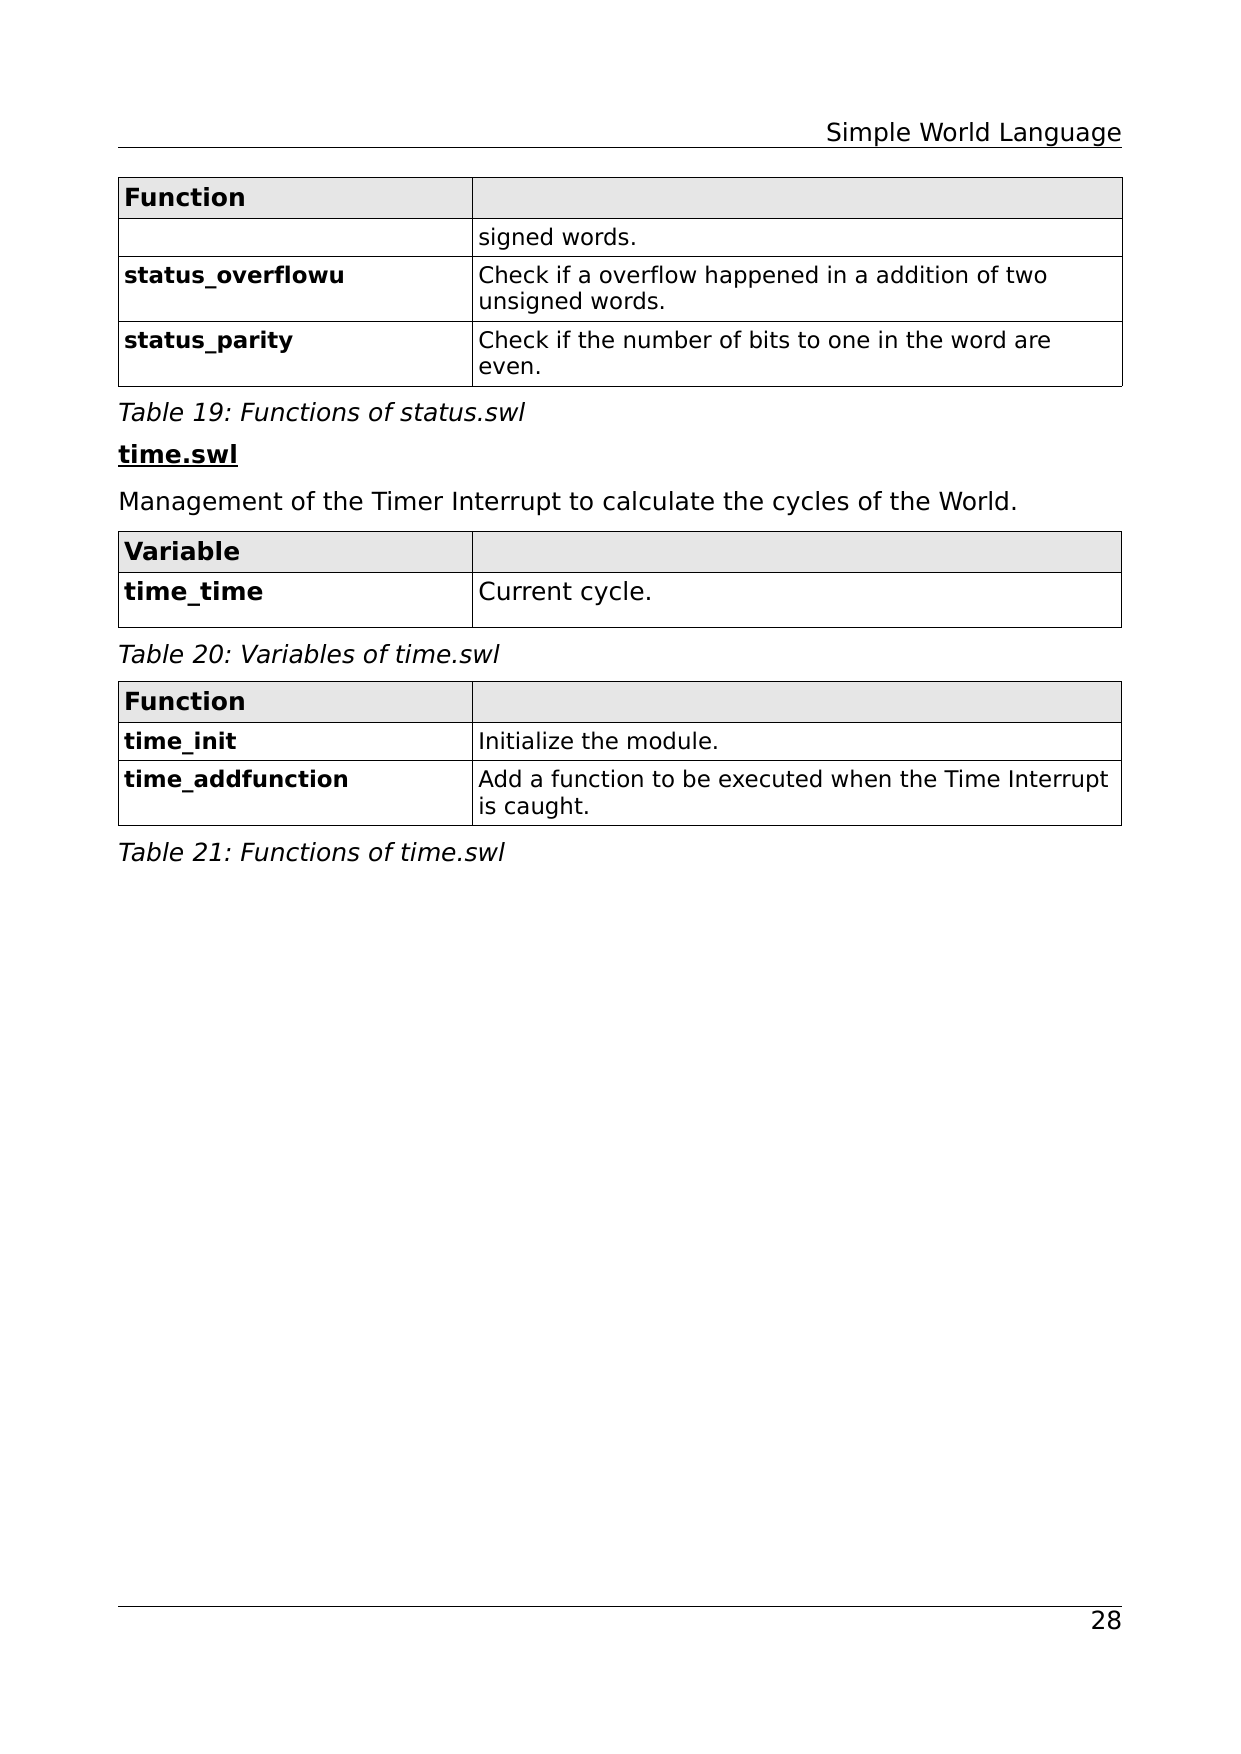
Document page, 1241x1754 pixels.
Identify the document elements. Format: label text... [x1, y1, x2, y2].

table_header [473, 178, 1122, 218]
text Table 19: Functions of status.swl [118, 398, 1122, 428]
table_cell [119, 219, 472, 256]
table_cell status_parity [119, 322, 472, 386]
table_cell time_addfunction [119, 761, 472, 825]
table_header Function [119, 178, 472, 218]
table_cell signed words. [473, 219, 1122, 256]
title time.swl [118, 440, 1122, 469]
text Table 20: Variables of time.swl [118, 640, 1122, 669]
table_cell time_init [119, 723, 472, 760]
table_cell time_time [119, 573, 472, 627]
table_header Variable [119, 532, 472, 572]
table_cell Current cycle. [473, 573, 1121, 627]
table_cell Check if the number of bits to one in the word are even. [473, 322, 1122, 386]
table_cell Add a function to be executed when the Time Interrupt is caught. [473, 761, 1121, 825]
text Management of the Timer Interrupt to calculate the cycles of the World. [118, 487, 1122, 516]
table_header [473, 532, 1121, 572]
text Table 21: Functions of time.swl [118, 838, 1122, 867]
table_header Function [119, 682, 472, 722]
table_cell status_overflowu [119, 257, 472, 321]
table_header [473, 682, 1121, 722]
table_cell Initialize the module. [473, 723, 1121, 760]
table_cell Check if a overflow happened in a addition of two unsigned words. [473, 257, 1122, 321]
